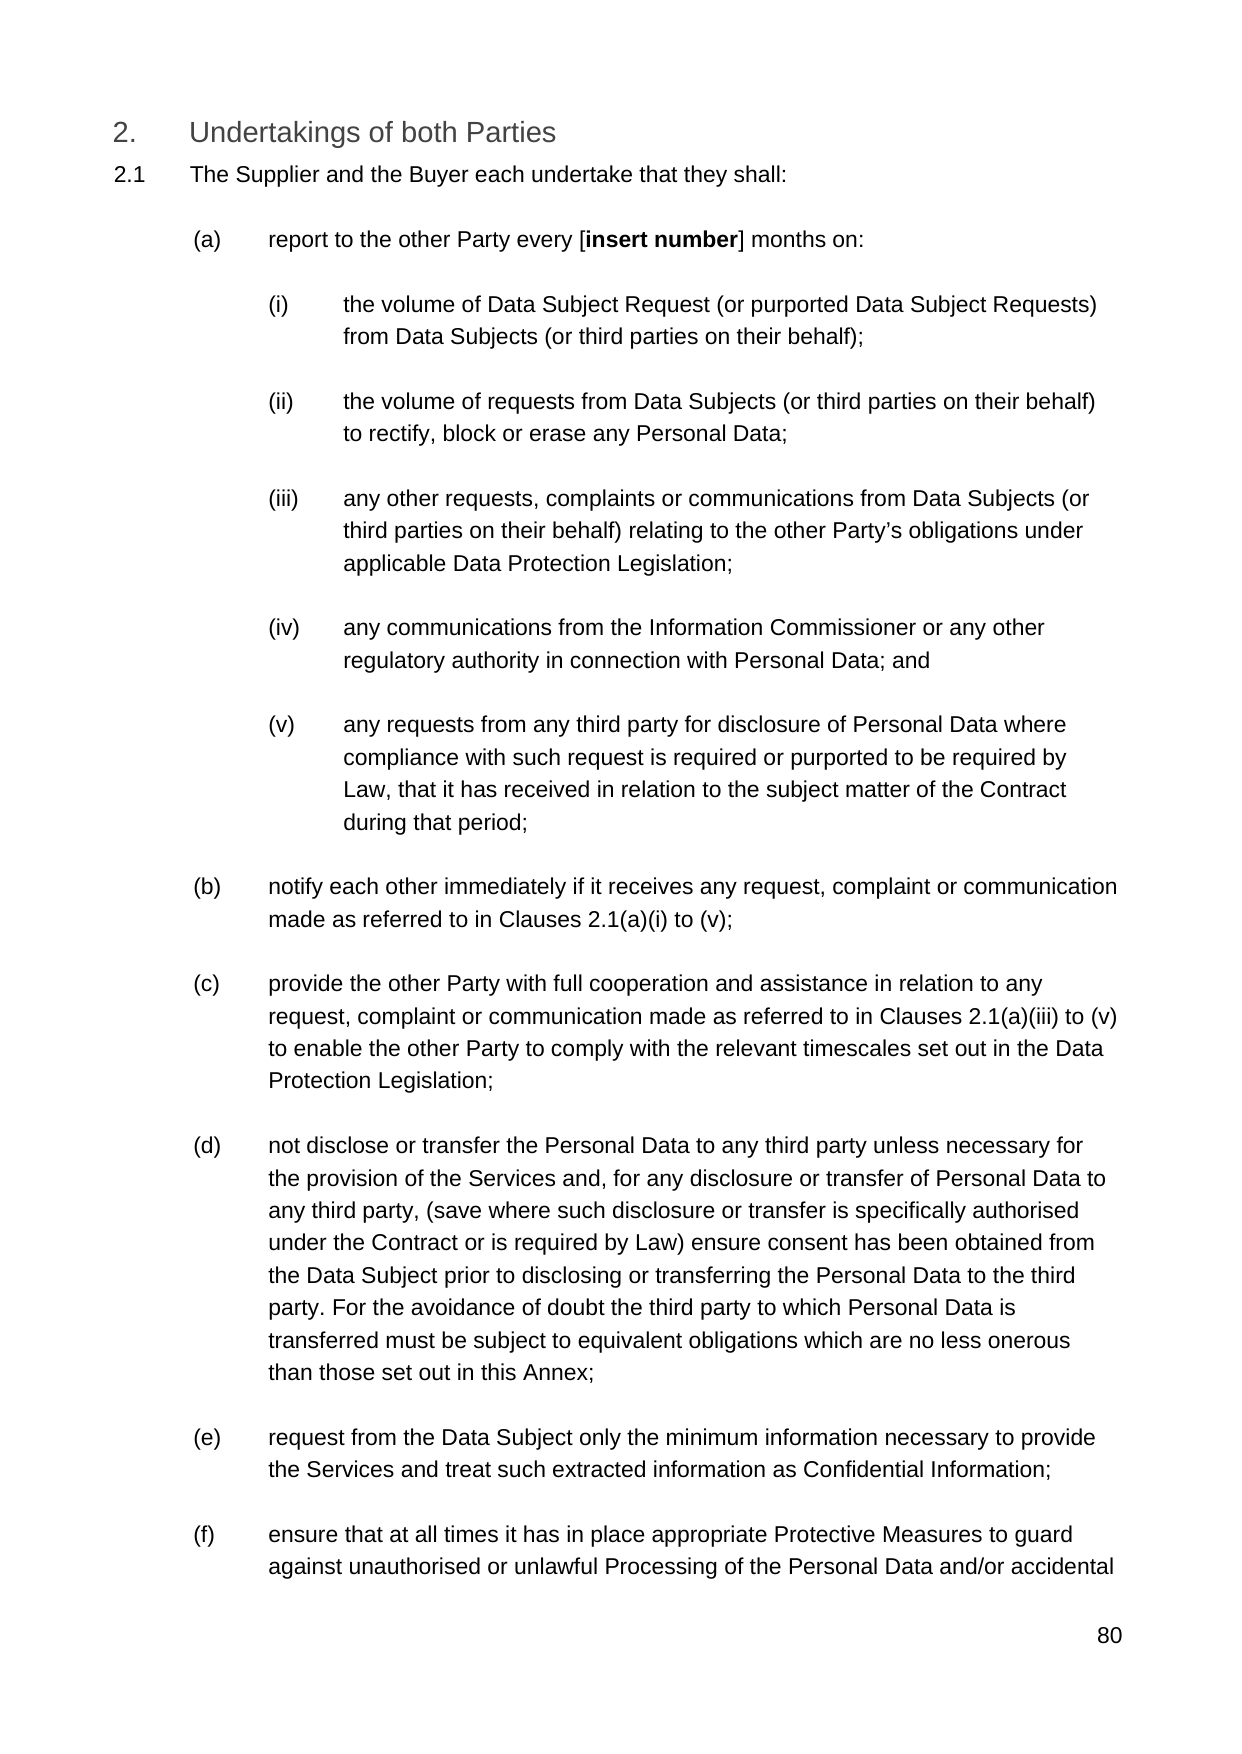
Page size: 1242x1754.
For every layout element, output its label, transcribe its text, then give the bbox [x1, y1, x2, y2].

list ensure that at all times it has in place appropriate Protective Measures to guard against unauthorised or unlawful Processing of the Personal Data and/or accidental [193, 1521, 1121, 1579]
list not disclose or transfer the Personal Data to any third party unless necessary for the provision of the Services and, for any disclosure or transfer of Personal Data to any third party, (save where such disclosure or transfer is specifically authorised under the Contract or is required by Law) ensure consent has been obtained from the Data Subject prior to disclosing or transferring the Personal Data to the third party. For the avoidance of doubt the third party to which Personal Data is transferred must be subject to equivalent obligations which are no less onerous than those set out in this Annex; [193, 1132, 1121, 1385]
list report to the other Party every [insert number] months on: [193, 226, 1121, 252]
list request from the Data Subject only the minimum information necessary to provide the Services and treat such extracted information as Confidential Information; [193, 1424, 1121, 1482]
list the volume of Data Subject Request (or purported Data Subject Requests) from Data Subjects (or third parties on their behalf); [268, 291, 1121, 349]
list the volume of requests from Data Subjects (or third parties on their behalf) to rectify, block or erase any Personal Data; [268, 388, 1121, 446]
list notify each other immediately if it receives any request, complaint or communication made as referred to in Clauses 2.1(a)(i) to (v); [193, 873, 1121, 932]
subtitle 2. Undertakings of both Parties [0, 116, 1122, 149]
list provide the other Party with full cooperation and assistance in relation to any request, complaint or communication made as referred to in Clauses 2.1(a)(iii) to (v) to enable the other Party to comply with the relevant timescales set out in the Data Protection Legislation; [193, 970, 1121, 1094]
list any communications from the Information Commissioner or any other regulatory authority in connection with Personal Data; and [268, 614, 1121, 673]
text 2.1 The Supplier and the Buyer each undertake that they shall: [0, 161, 1122, 187]
list any other requests, complaints or communications from Data Subjects (or third parties on their behalf) relating to the other Party’s obligations under applicable Data Protection Legislation; [268, 485, 1121, 576]
list any requests from any third party for disclosure of Personal Data where compliance with such request is required or purported to be required by Law, that it has received in relation to the subject matter of the Contract during that period; [268, 711, 1121, 835]
